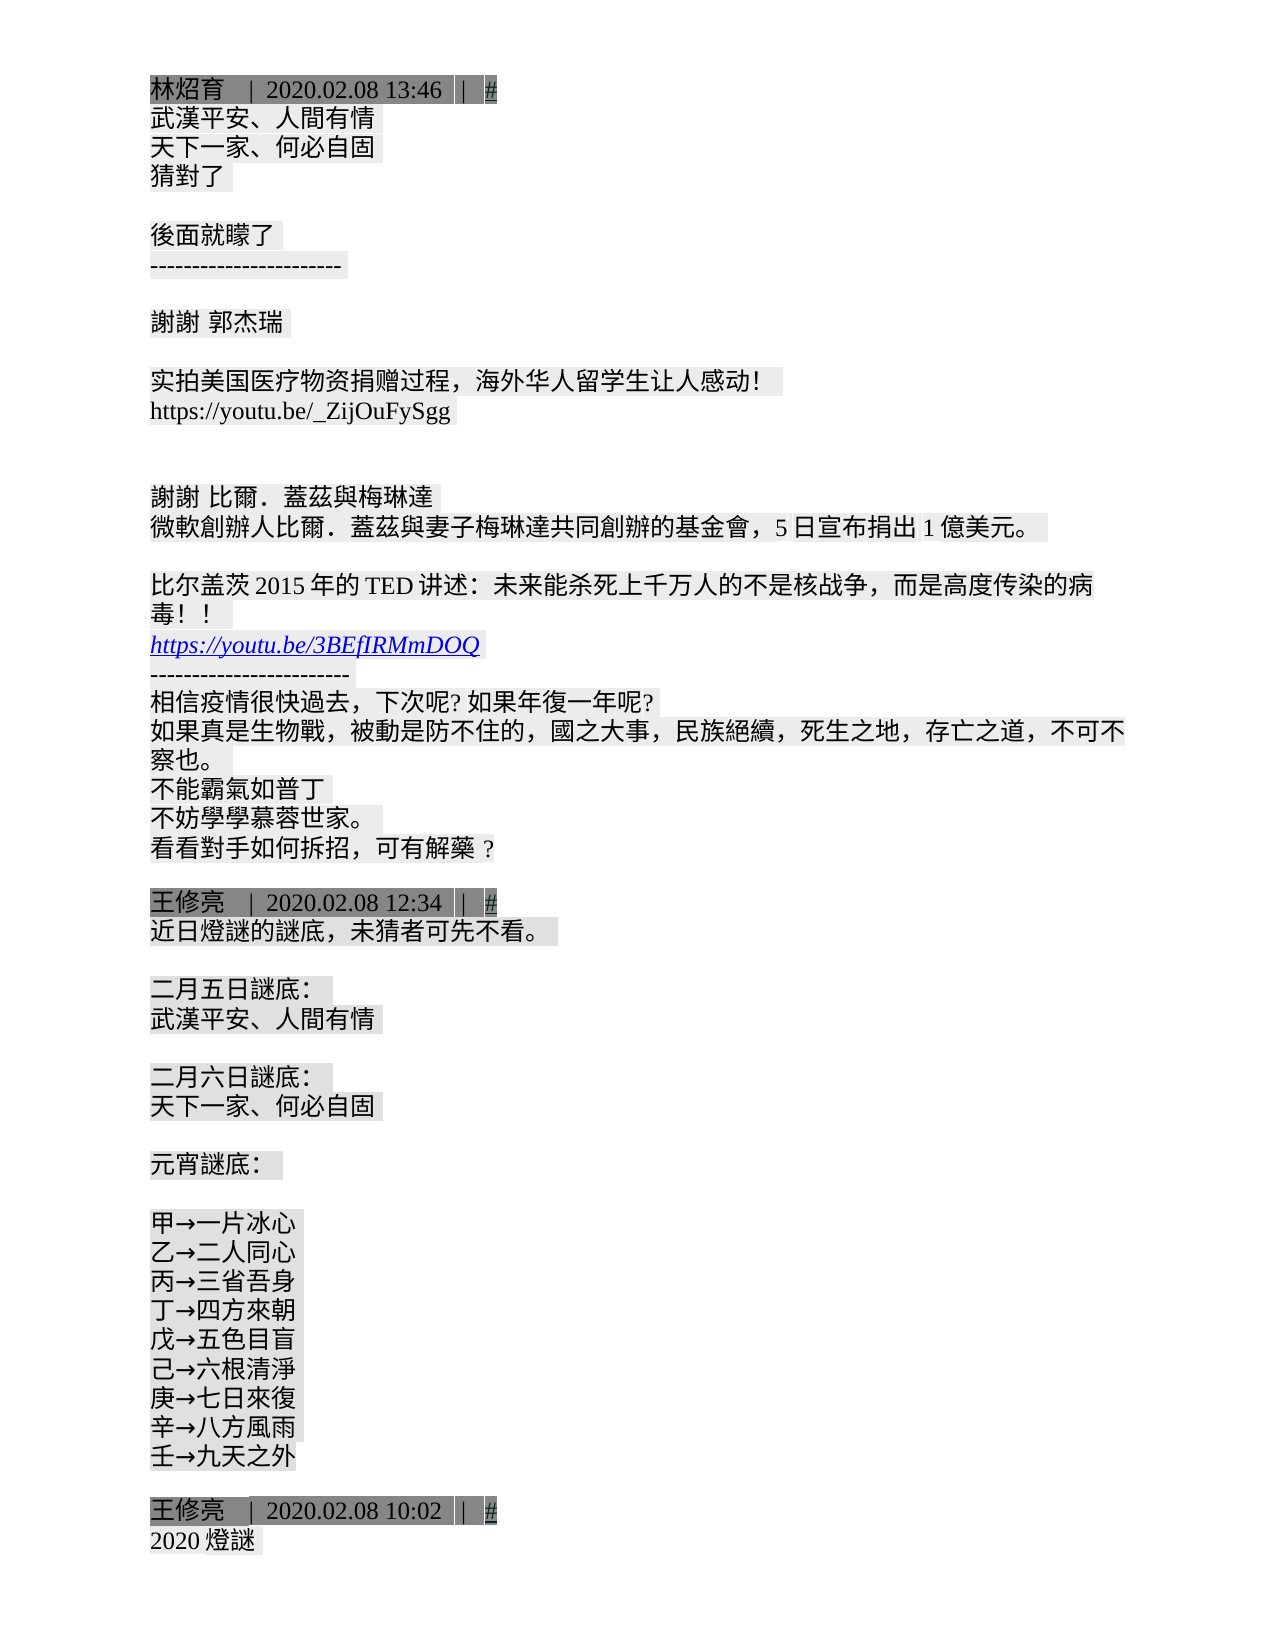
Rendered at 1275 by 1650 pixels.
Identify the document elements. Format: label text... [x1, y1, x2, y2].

text 武漢平安、人間有情 天下一家、何必自固 猜對了 後面就矇了 ----------------------- 謝謝 郭杰瑞 实拍美国医疗物资捐赠过程，海外华人留学生让人感动！ https://youtu.be/_ZijOuFySgg 謝謝 比爾．蓋茲與梅琳達 微軟創辦人比爾．蓋茲與妻子梅琳達共同創辦的基金會，5日宣布捐出1億美元。 比尔盖茨2015年的TED讲述：未来能杀死上千万人的不是核战争，而是高度传染的病毒！！ https://youtu.be/3BEfIRMmDOQ ------------------------ 相信疫情很快過去，下次呢? 如果年復一年呢? 如果真是生物戰，被動是防不住的，國之大事，民族絕續，死生之地，存亡之道，不可不察也。 不能霸氣如普丁 不妨學學慕蓉世家。 看看對手如何拆招，可有解藥 ? [150, 104, 1125, 863]
text 林炤育 | 2020.02.08 13:46 | # [150, 75, 1125, 104]
text 2020燈謎 [150, 1526, 1125, 1555]
text 王修亮 | 2020.02.08 10:02 | # [150, 1496, 1125, 1526]
text 王修亮 | 2020.02.08 12:34 | # [150, 888, 1125, 917]
text 近日燈謎的謎底，未猜者可先不看。 二月五日謎底： 武漢平安、人間有情 二月六日謎底： 天下一家、何必自固 元宵謎底： 甲→一片冰心 乙→二人同心 丙→三省吾身 丁→四方來朝 戊→五色目盲 己→六根清淨 庚→七日來復 辛→八方風雨 壬→九天之外 [150, 917, 1125, 1471]
